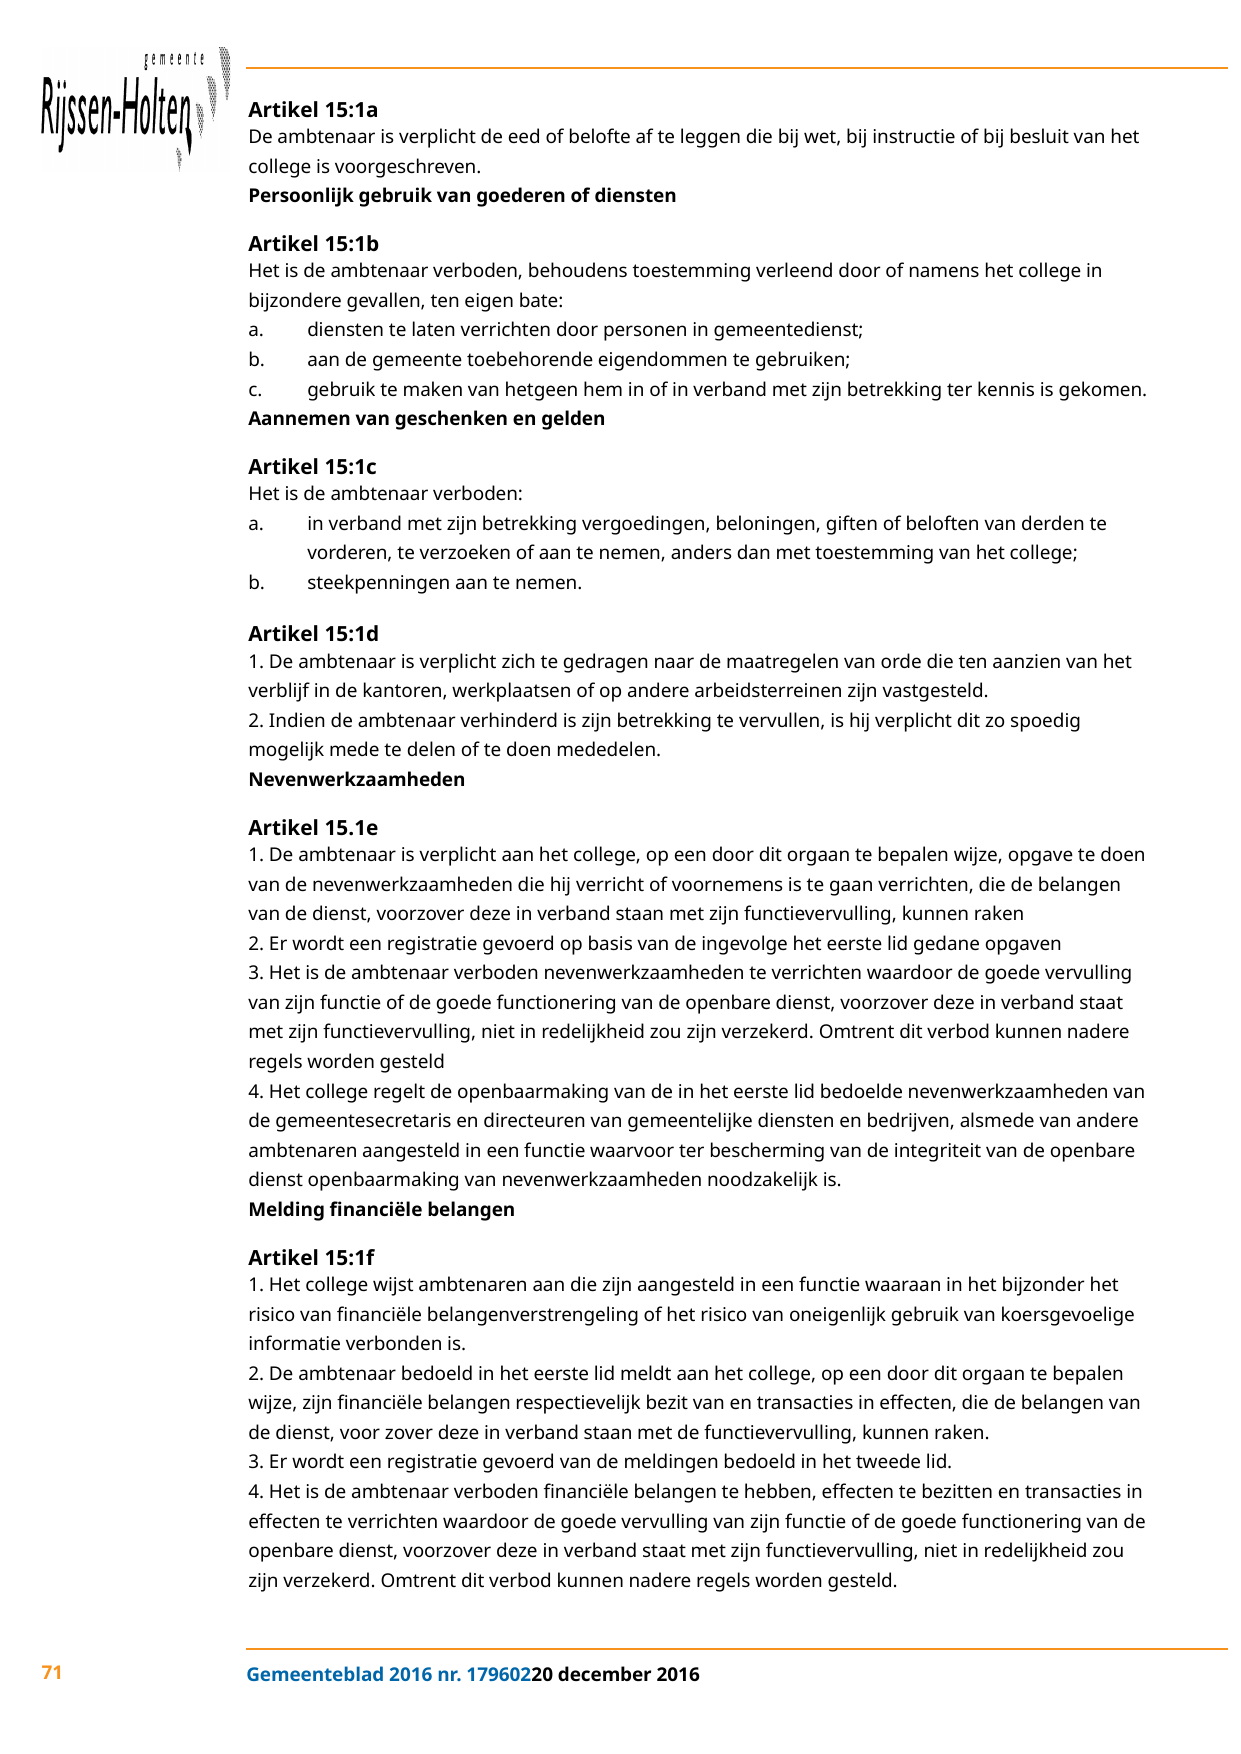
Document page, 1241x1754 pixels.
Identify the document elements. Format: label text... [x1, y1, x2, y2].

text 1. Het college wijst ambtenaren aan die zijn aangesteld in een functie waaraan in het bijzonder het risico van financiële belangenverstrengeling of het risico van oneigenlijk gebruik van koersgevoelige informatie verbonden is. [248, 1271, 1152, 1356]
text Artikel 15:1f [248, 1243, 1152, 1271]
text Artikel 15:1b [248, 229, 1152, 257]
text Nevenwerkzaamheden [248, 766, 1152, 792]
text Artikel 15:1c [248, 452, 1152, 480]
list diensten te laten verrichten door personen in gemeentedienst; [248, 317, 1152, 342]
text 4. Het college regelt de openbaarmaking van de in het eerste lid bedoelde nevenwerkzaamheden van de gemeentesecretaris en directeuren van gemeentelijke diensten en bedrijven, alsmede van andere ambtenaren aangesteld in een functie waarvoor ter bescherming van de integriteit van de openbare dienst openbaarmaking van nevenwerkzaamheden noodzakelijk is. [248, 1078, 1152, 1192]
text 4. Het is de ambtenaar verboden financiële belangen te hebben, effecten te bezitten en transacties in effecten te verrichten waardoor de goede vervulling van zijn functie of de goede functionering van de openbare dienst, voorzover deze in verband staat met zijn functievervulling, niet in redelijkheid zou zijn verzekerd. Omtrent dit verbod kunnen nadere regels worden gesteld. [248, 1478, 1152, 1593]
text 2. Er wordt een registratie gevoerd op basis van de ingevolge het eerste lid gedane opgaven [248, 930, 1152, 956]
text Melding financiële belangen [248, 1196, 1152, 1222]
text De ambtenaar is verplicht de eed of belofte af te leggen die bij wet, bij instructie of bij besluit van het college is voorgeschreven. [248, 123, 1152, 178]
text Artikel 15:1a [248, 95, 1152, 123]
list steekpenningen aan te nemen. [248, 569, 1152, 595]
text 1. De ambtenaar is verplicht zich te gedragen naar de maatregelen van orde die ten aanzien van het verblijf in de kantoren, werkplaatsen of op andere arbeidsterreinen zijn vastgesteld. [248, 648, 1152, 703]
text Artikel 15:1d [248, 619, 1152, 648]
text 2. Indien de ambtenaar verhinderd is zijn betrekking te vervullen, is hij verplicht dit zo spoedig mogelijk mede te delen of te doen mededelen. [248, 707, 1152, 762]
text 3. Er wordt een registratie gevoerd van de meldingen bedoeld in het tweede lid. [248, 1449, 1152, 1474]
text Het is de ambtenaar verboden, behoudens toestemming verleend door of namens het college in bijzondere gevallen, ten eigen bate: [248, 257, 1152, 313]
list in verband met zijn betrekking vergoedingen, beloningen, giften of beloften van derden te vorderen, te verzoeken of aan te nemen, anders dan met toestemming van het college; [248, 510, 1152, 565]
picture [41, 47, 231, 172]
text Het is de ambtenaar verboden: [248, 480, 1152, 506]
text Persoonlijk gebruik van goederen of diensten [248, 182, 1152, 208]
list gebruik te maken van hetgeen hem in of in verband met zijn betrekking ter kennis is gekomen. [248, 376, 1152, 401]
text Artikel 15.1e [248, 813, 1152, 841]
text 2. De ambtenaar bedoeld in het eerste lid meldt aan het college, op een door dit orgaan te bepalen wijze, zijn financiële belangen respectievelijk bezit van en transacties in effecten, die de belangen van de dienst, voor zover deze in verband staan met de functievervulling, kunnen raken. [248, 1360, 1152, 1445]
list aan de gemeente toebehorende eigendommen te gebruiken; [248, 346, 1152, 372]
text 1. De ambtenaar is verplicht aan het college, op een door dit orgaan te bepalen wijze, opgave te doen van de nevenwerkzaamheden die hij verricht of voornemens is te gaan verrichten, die de belangen van de dienst, voorzover deze in verband staan met zijn functievervulling, kunnen raken [248, 841, 1152, 926]
text 3. Het is de ambtenaar verboden nevenwerkzaamheden te verrichten waardoor de goede vervulling van zijn functie of de goede functionering van de openbare dienst, voorzover deze in verband staat met zijn functievervulling, niet in redelijkheid zou zijn verzekerd. Omtrent dit verbod kunnen nadere regels worden gesteld [248, 959, 1152, 1074]
text Aannemen van geschenken en gelden [248, 405, 1152, 431]
